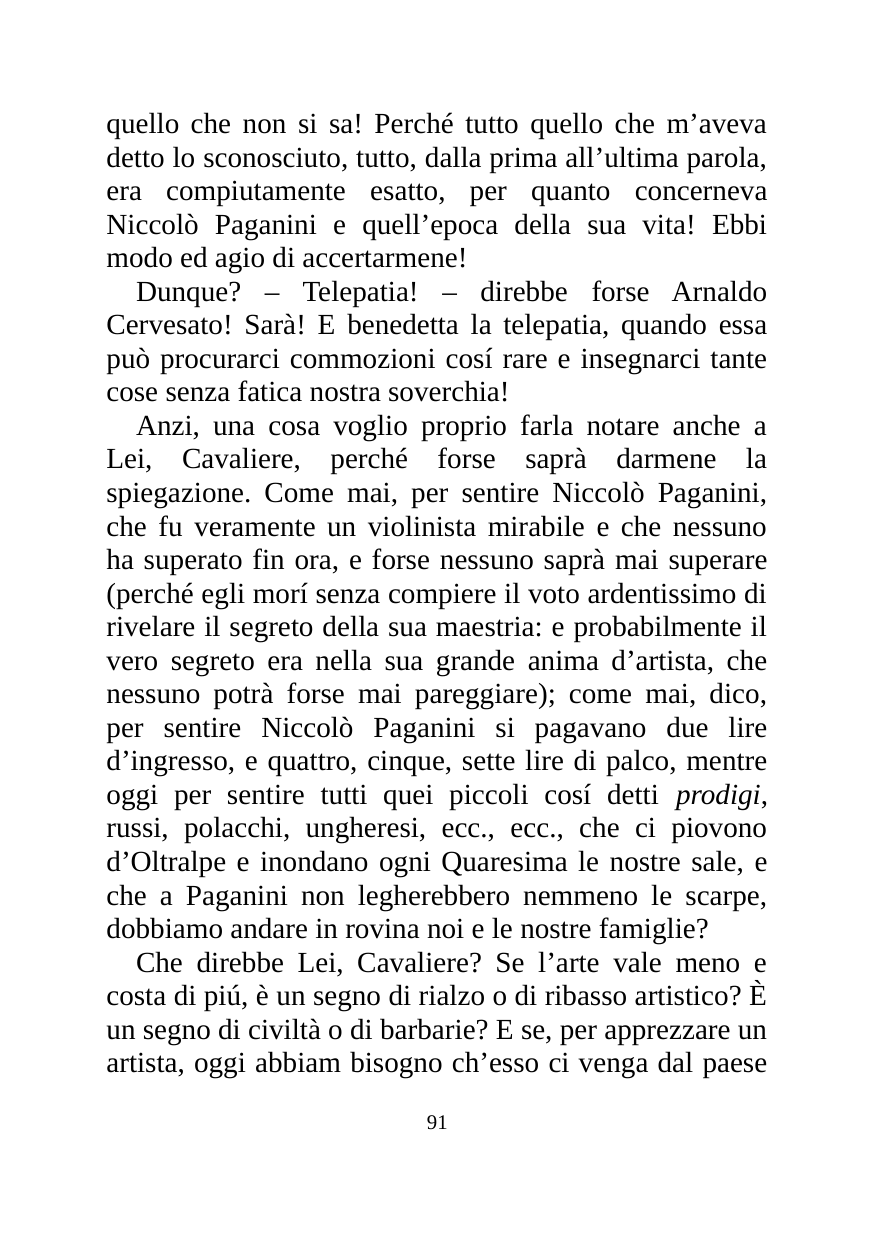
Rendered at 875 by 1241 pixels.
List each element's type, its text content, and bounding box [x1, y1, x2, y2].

text Dunque? – Telepatia! – direbbe forse Arnaldo Cervesato! Sarà! E benedetta la telepatia, quando essa può procurarci commozioni cosí rare e insegnarci tante cose senza fatica nostra soverchia! [106, 274, 768, 408]
text quello che non si sa! Perché tutto quello che m’aveva detto lo sconosciuto, tutto, dalla prima all’ultima parola, era compiutamente esatto, per quanto concerneva Niccolò Paganini e quell’epoca della sua vita! Ebbi modo ed agio di accertarmene! [106, 106, 768, 274]
text Anzi, una cosa voglio proprio farla notare anche a Lei, Cavaliere, perché forse saprà darmene la spiegazione. Come mai, per sentire Niccolò Paganini, che fu veramente un violinista mirabile e che nessuno ha superato fin ora, e forse nessuno saprà mai superare (perché egli morí senza compiere il voto ardentissimo di rivelare il segreto della sua maestria: e probabilmente il vero segreto era nella sua grande anima d’artista, che nessuno potrà forse mai pareggiare); come mai, dico, per sentire Niccolò Paganini si pagavano due lire d’ingresso, e quattro, cinque, sette lire di palco, mentre oggi per sentire tutti quei piccoli cosí detti prodigi, russi, polacchi, ungheresi, ecc., ecc., che ci piovono d’Oltralpe e inondano ogni Quaresima le nostre sale, e che a Paganini non legherebbero nemmeno le scarpe, dobbiamo andare in rovina noi e le nostre famiglie? [106, 408, 768, 945]
text Che direbbe Lei, Cavaliere? Se l’arte vale meno e costa di piú, è un segno di rialzo o di ribasso artistico? È un segno di civiltà o di barbarie? E se, per apprezzare un artista, oggi abbiam bisogno ch’esso ci venga dal paese [106, 945, 768, 1079]
